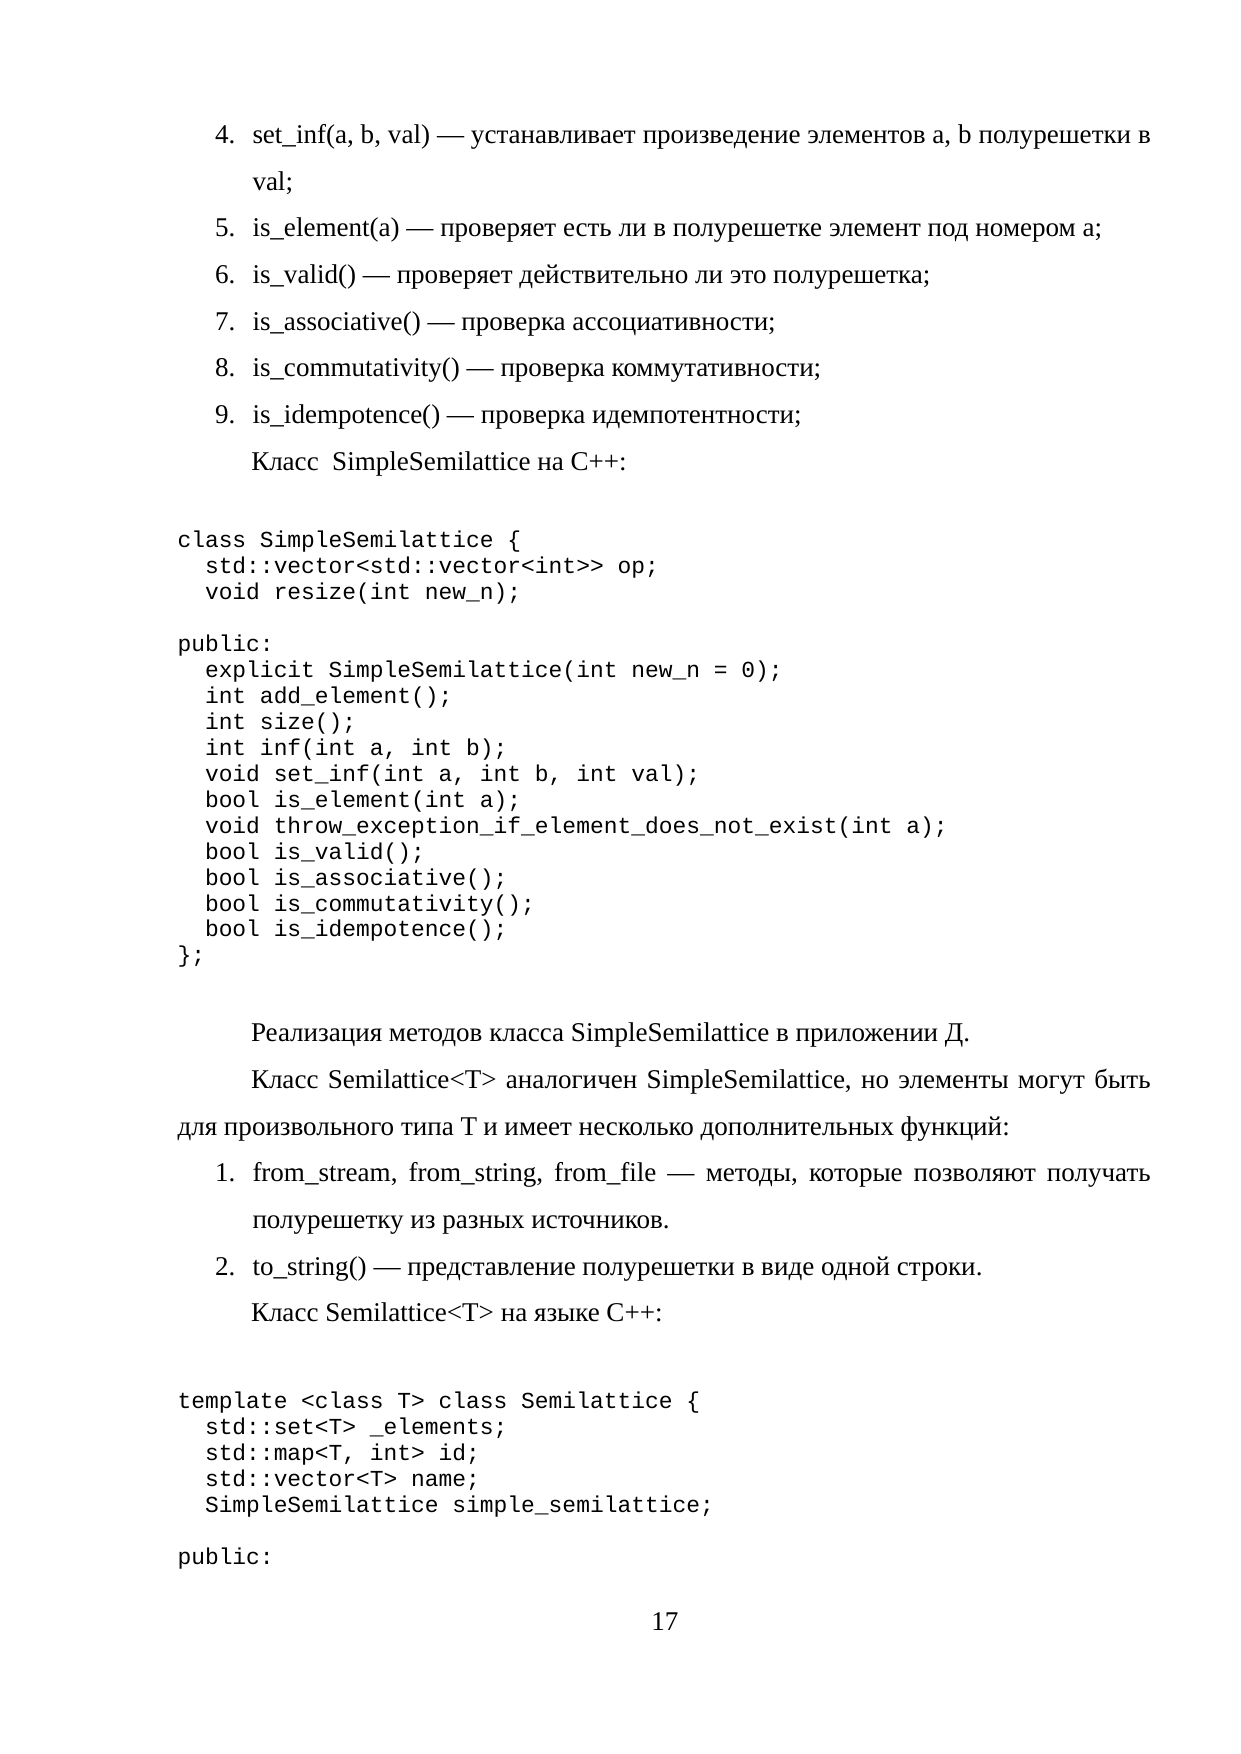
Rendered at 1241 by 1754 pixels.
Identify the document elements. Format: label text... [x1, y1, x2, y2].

list set_inf(a, b, val) — устанавливает произведение элементов a, b полурешетки в val; [215, 118, 1152, 196]
text Класс Semilattice<T> на языке C++: [177, 1296, 1152, 1327]
text bool is_valid(); [177, 840, 1152, 866]
text int inf(int a, int b); [177, 736, 1152, 762]
text Класс SimpleSemilattice на C++: [177, 445, 1152, 476]
text Реализация методов класса SimpleSemilattice в приложении Д. [177, 1016, 1152, 1047]
text bool is_idempotence(); [177, 918, 1152, 944]
list is_element(a) — проверяет есть ли в полурешетке элемент под номером a; [215, 211, 1152, 243]
text template <class T> class Semilattice { [177, 1390, 1152, 1416]
text int size(); [177, 710, 1152, 736]
text SimpleSemilattice simple_semilattice; [177, 1493, 1152, 1519]
text bool is_associative(); [177, 866, 1152, 892]
text Класс Semilattice<T> аналогичен SimpleSemilattice, но элементы могут быть для произвольного типа T и имеет несколько дополнительных функций: [177, 1063, 1152, 1141]
text void resize(int new_n); [177, 581, 1152, 607]
list is_idempotence() — проверка идемпотентности; [215, 398, 1152, 429]
text public: [177, 632, 1152, 658]
text int add_element(); [177, 684, 1152, 710]
text std::vector<std::vector<int>> op; [177, 555, 1152, 581]
list to_string() — представление полурешетки в виде одной строки. [215, 1250, 1152, 1281]
text std::set<T> _elements; [177, 1416, 1152, 1442]
text bool is_commutativity(); [177, 892, 1152, 918]
text class SimpleSemilattice { [177, 529, 1152, 555]
list is_commutativity() — проверка коммутативности; [215, 351, 1152, 383]
text void throw_exception_if_element_does_not_exist(int a); [177, 814, 1152, 840]
text std::map<T, int> id; [177, 1442, 1152, 1467]
list is_associative() — проверка ассоциативности; [215, 305, 1152, 336]
text }; [177, 944, 1152, 970]
text void set_inf(int a, int b, int val); [177, 762, 1152, 788]
text std::vector<T> name; [177, 1467, 1152, 1493]
text public: [177, 1545, 1152, 1571]
text bool is_element(int a); [177, 788, 1152, 814]
list is_valid() — проверяет действительно ли это полурешетка; [215, 258, 1152, 289]
list from_stream, from_string, from_file — методы, которые позволяют получать полурешетку из разных источников. [215, 1156, 1152, 1234]
text explicit SimpleSemilattice(int new_n = 0); [177, 658, 1152, 684]
